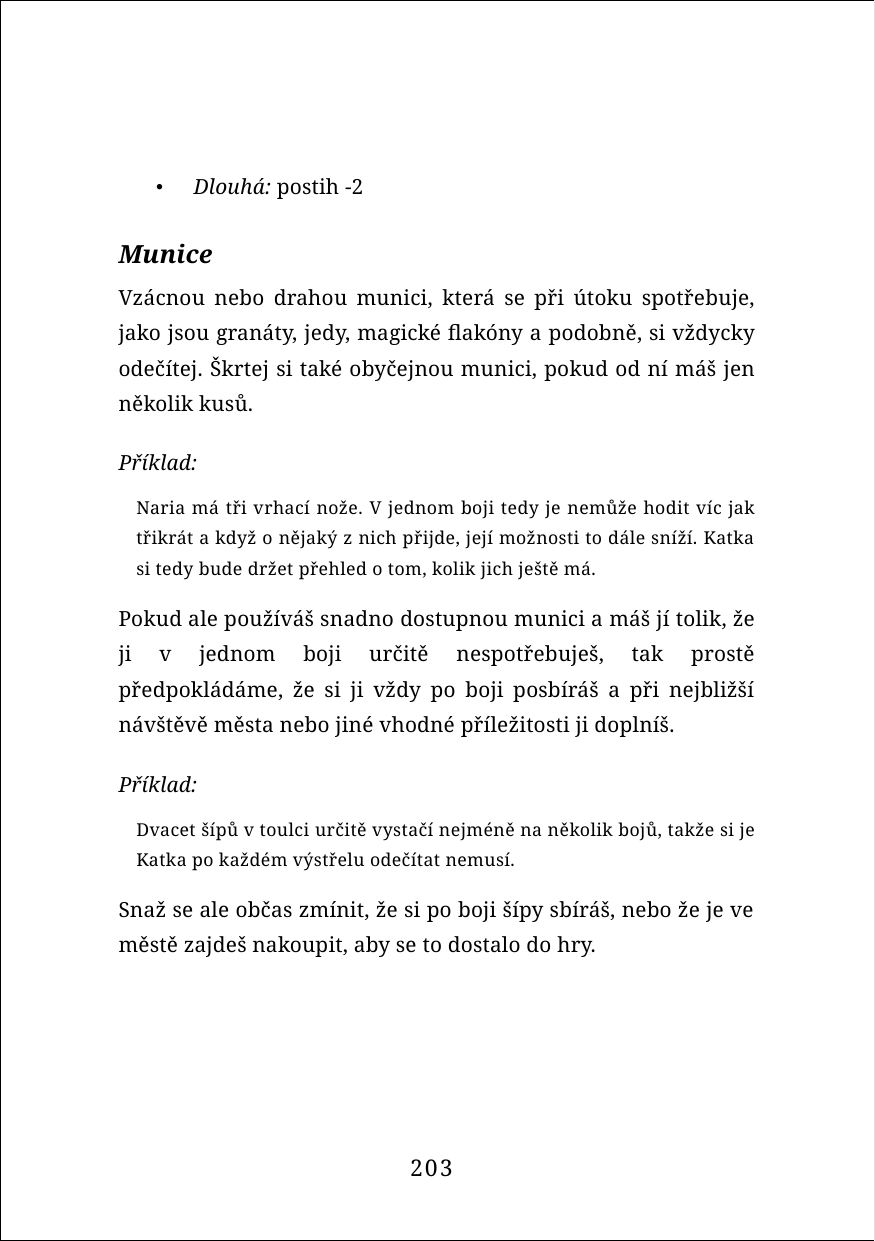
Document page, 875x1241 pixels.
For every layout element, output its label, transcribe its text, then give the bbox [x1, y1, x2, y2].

text Dvacet šípů v toulci určitě vystačí nejméně na několik bojů, takže si je Katka po každém výstřelu odečítat nemusí. [136, 817, 756, 871]
list Dlouhá: postih -2 [156, 172, 756, 200]
text Snaž se ale občas zmínit, že si po boji šípy sbíráš, nebo že je ve městě zajdeš nakoupit, aby se to dostalo do hry. [118, 895, 756, 959]
text Pokud ale používáš snadno dostupnou munici a máš jí tolik, že ji v jednom boji určitě nespotřebuješ, tak prostě předpokládáme, že si ji vždy po boji posbíráš a při nejbližší návštěvě města nebo jiné vhodné příležitosti ji doplníš. [118, 604, 756, 739]
subtitle Munice [118, 237, 756, 271]
text Vzácnou nebo drahou munici, která se při útoku spotřebuje, jako jsou granáty, jedy, magické flakóny a podobně, si vždycky odečítej. Škrtej si také obyčejnou munici, pokud od ní máš jen několik kusů. [118, 283, 756, 418]
text Naria má tři vrhací nože. V jednom boji tedy je nemůže hodit víc jak třikrát a když o nějaký z nich přijde, její možnosti to dále sníží. Katka si tedy bude držet přehled o tom, kolik jich ještě má. [136, 496, 756, 580]
text Příklad: [118, 770, 756, 798]
text Příklad: [118, 448, 756, 477]
